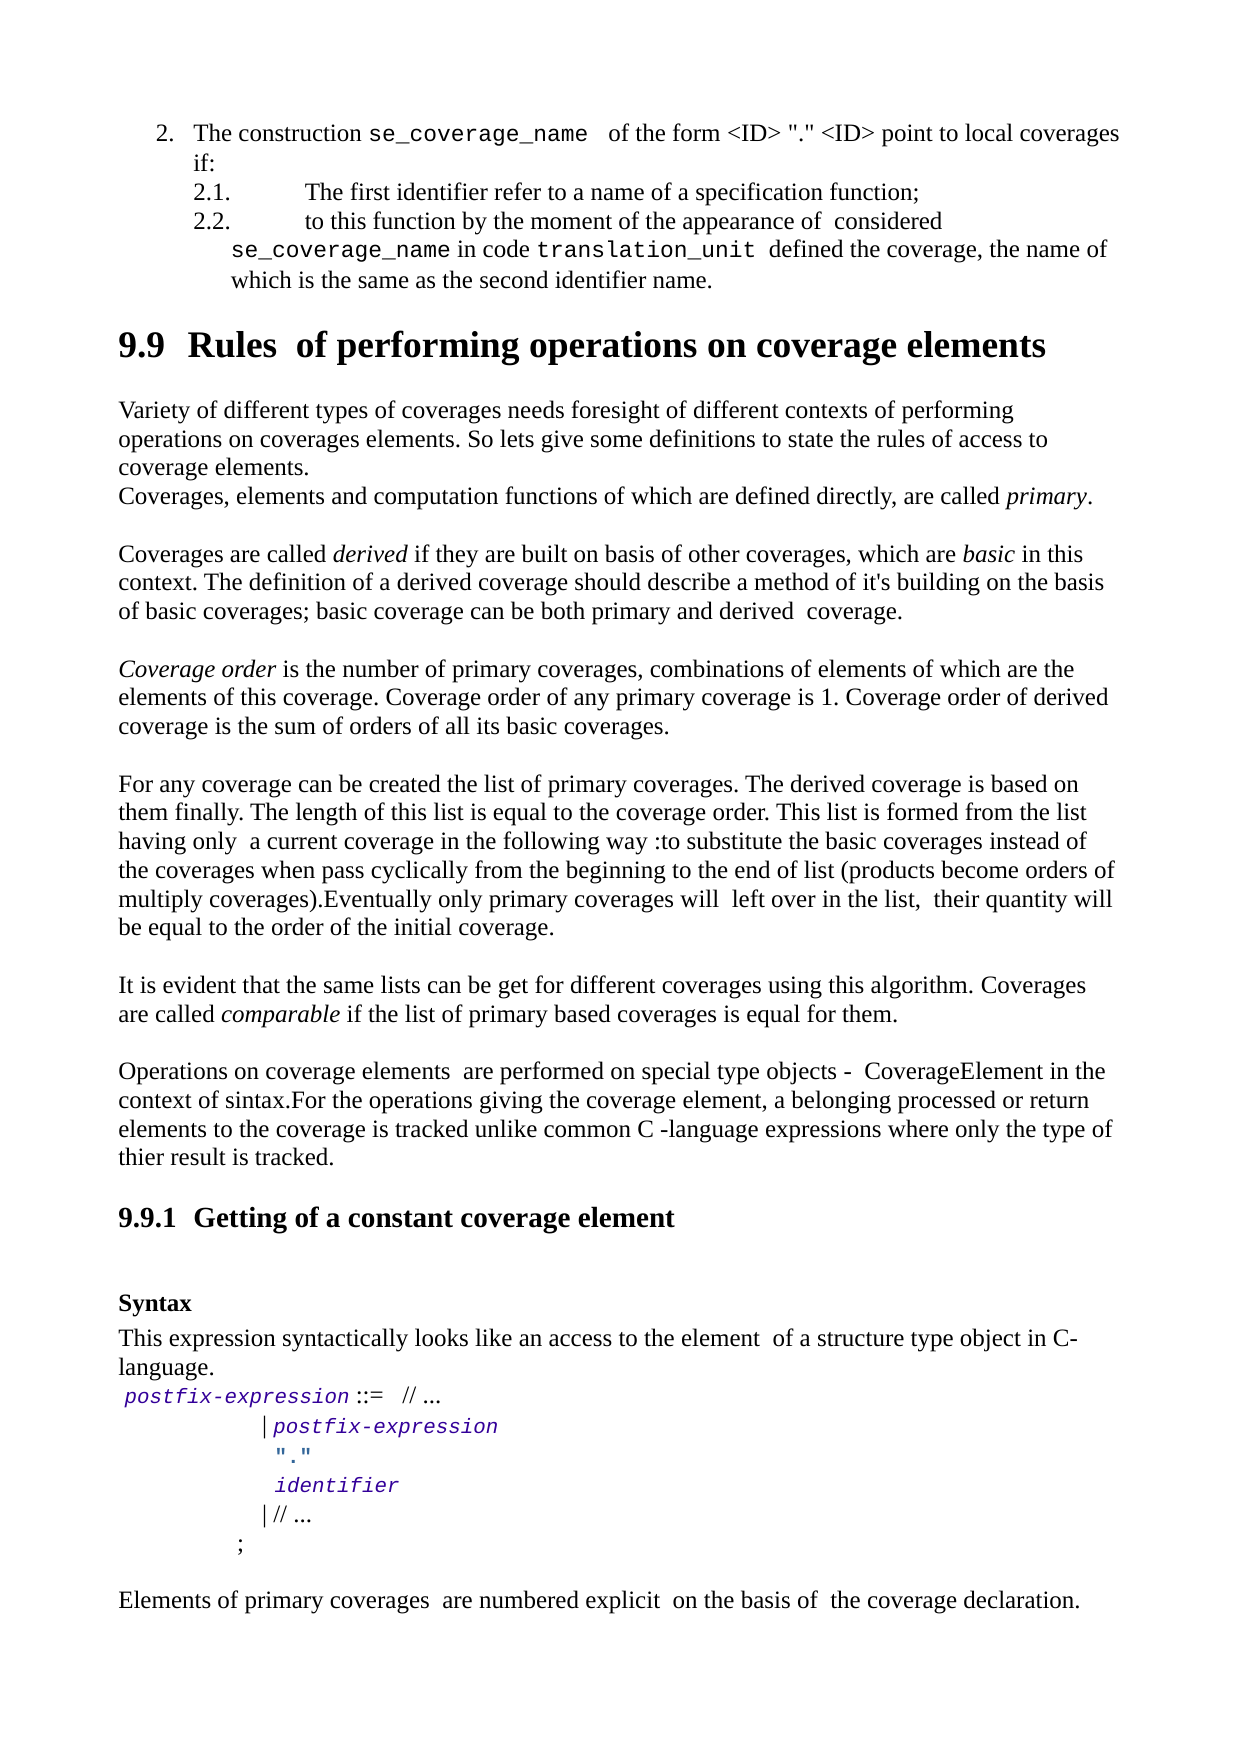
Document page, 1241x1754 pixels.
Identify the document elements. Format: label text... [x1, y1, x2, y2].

subtitle Getting of a constant coverage element [118, 1200, 1122, 1234]
text postfix-expression ::= // ... | postfix-expression "." identifier | // ... ; [118, 1381, 1122, 1556]
text Coverages are called derived if they are built on basis of other coverages, which are basic in this context. The definition of a derived coverage should describe a method of it's building on the basis of basic coverages; basic coverage can be both primary and derived coverage. [118, 539, 1122, 625]
list The first identifier refer to a name of a specification function; [193, 177, 1122, 206]
text It is evident that the same lists can be get for different coverages using this algorithm. Coverages are called comparable if the list of primary based coverages is equal for them. [118, 970, 1122, 1027]
list to this function by the moment of the appearance of considered se_coverage_name in code translation_unit defined the coverage, the name of which is the same as the second identifier name. [193, 206, 1122, 293]
text Coverages, elements and computation functions of which are defined directly, are called primary. [118, 481, 1122, 510]
text For any coverage can be created the list of primary coverages. The derived coverage is based on them finally. The length of this list is equal to the coverage order. This list is formed from the list having only a current coverage in the following way :to substitute the basic coverages instead of the coverages when pass cyclically from the beginning to the end of list (products become orders of multiply coverages).Eventually only primary coverages will left over in the list, their quantity will be equal to the order of the initial coverage. [118, 769, 1122, 941]
text This expression syntactically looks like an access to the element of a structure type object in C-language. [118, 1323, 1122, 1381]
text Operations on coverage elements are performed on special type objects - CoverageElement in the context of sintax.For the operations giving the coverage element, a belonging processed or return elements to the coverage is tracked unlike common C -language expressions where only the type of thier result is tracked. [118, 1056, 1122, 1171]
text Elements of primary coverages are numbered explicit on the basis of the coverage declaration. [118, 1585, 1122, 1614]
list The construction se_coverage_name of the form <ID> "." <ID> point to local coverages if: [156, 118, 1122, 177]
text Variety of different types of coverages needs foresight of different contexts of performing operations on coverages elements. So lets give some definitions to state the rules of access to coverage elements. [118, 395, 1122, 481]
subtitle Rules of performing operations on coverage elements [118, 323, 1122, 366]
text Coverage order is the number of primary coverages, combinations of elements of which are the elements of this coverage. Coverage order of any primary coverage is 1. Coverage order of derived coverage is the sum of orders of all its basic coverages. [118, 654, 1122, 740]
subtitle Syntax [118, 1288, 1122, 1317]
